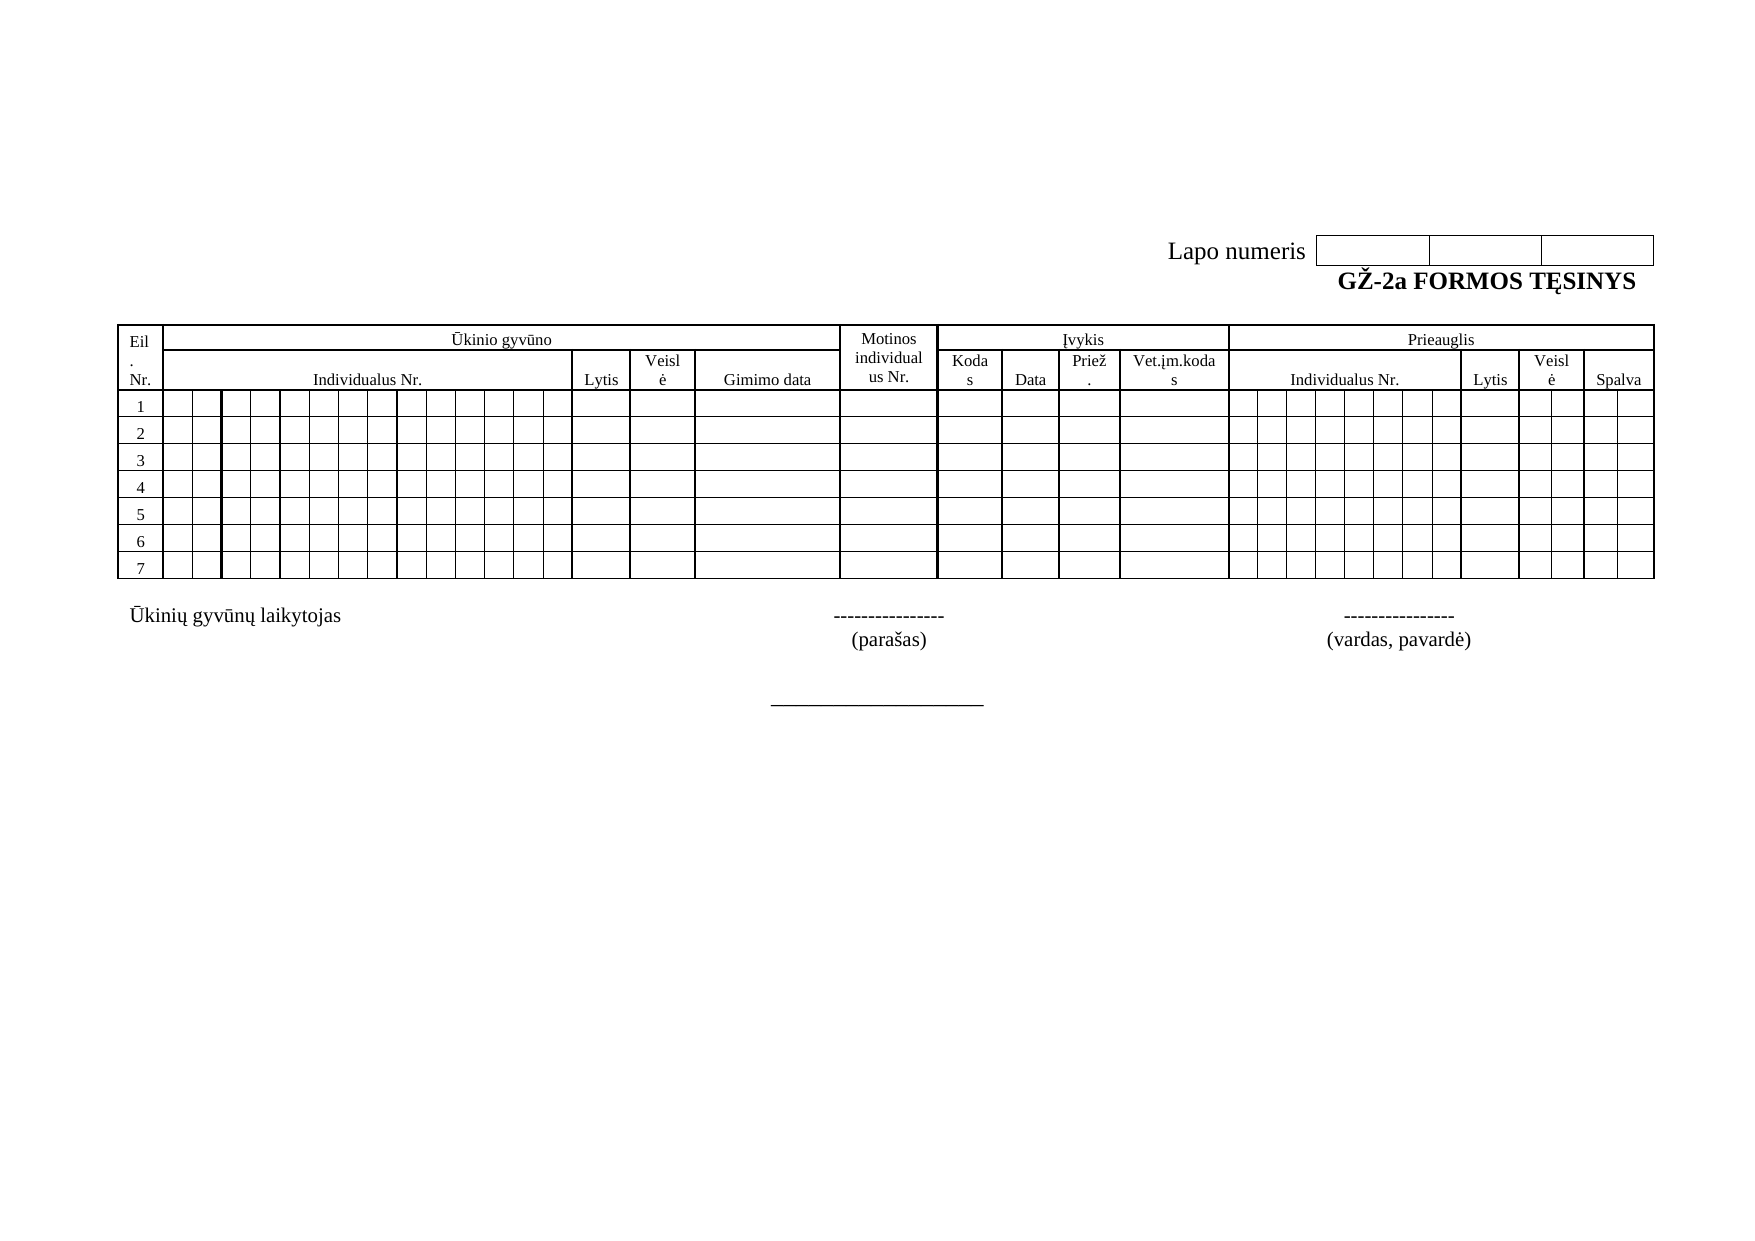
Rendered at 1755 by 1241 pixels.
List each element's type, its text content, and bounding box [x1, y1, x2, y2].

table_cell [1374, 471, 1402, 497]
table_cell Individualus Nr. [1230, 351, 1460, 389]
table_header [1430, 236, 1541, 265]
table_cell [1089, 552, 1119, 578]
table_cell [398, 471, 426, 497]
table_cell [1287, 471, 1315, 497]
table_cell [1433, 444, 1460, 470]
table_cell [368, 417, 396, 443]
table_cell Veislė [1520, 351, 1583, 389]
table_cell [485, 525, 513, 551]
table_cell [1345, 525, 1373, 551]
table_cell Vet.įm.kodas [1121, 351, 1228, 389]
table_cell [1585, 391, 1617, 416]
table_cell [970, 391, 1001, 416]
table_cell [1520, 525, 1551, 551]
table_cell [1060, 391, 1089, 416]
table_cell [1316, 444, 1344, 470]
table_cell [1156, 471, 1192, 497]
table_cell [1433, 498, 1460, 524]
table_cell [544, 471, 571, 497]
table_cell [663, 498, 694, 524]
table_cell [1089, 525, 1119, 551]
table_cell [1618, 498, 1653, 524]
table_cell [573, 444, 601, 470]
table_cell [1374, 552, 1402, 578]
table_cell [1121, 471, 1156, 497]
table_cell [841, 417, 936, 443]
table_cell [164, 471, 192, 497]
table_cell [1520, 444, 1551, 470]
table_cell 7 [119, 552, 162, 578]
table_cell [223, 471, 250, 497]
table_header Lapo numeris [630, 235, 1316, 265]
table_cell [1552, 391, 1583, 416]
table_cell [514, 391, 543, 416]
table_cell [1585, 525, 1617, 551]
table_cell [1192, 525, 1228, 551]
table_cell [573, 417, 601, 443]
table_cell [456, 498, 484, 524]
table_cell Gimimo data [696, 351, 839, 389]
table_cell [485, 391, 513, 416]
table_cell [193, 552, 220, 578]
table_cell [573, 552, 601, 578]
table_cell [724, 391, 753, 416]
table_cell [753, 498, 782, 524]
table_cell [753, 391, 782, 416]
table_cell [310, 391, 338, 416]
table_cell 6 [119, 525, 162, 551]
table_cell Lytis [1462, 351, 1518, 389]
table_cell [724, 498, 753, 524]
table_cell [1585, 417, 1617, 443]
table_cell [1230, 552, 1257, 578]
table_cell [1345, 391, 1373, 416]
table_cell [1490, 525, 1518, 551]
table_cell [1003, 391, 1058, 416]
table_cell [724, 471, 753, 497]
table_cell [753, 525, 782, 551]
table_cell [1520, 417, 1551, 443]
table_cell [1433, 525, 1460, 551]
table_cell [544, 552, 571, 578]
table_cell Spalva [1585, 351, 1653, 389]
table_cell [544, 525, 571, 551]
table_cell [1121, 552, 1156, 578]
table_cell [1403, 444, 1432, 470]
table_cell [631, 525, 662, 551]
table_cell [310, 417, 338, 443]
table_cell [514, 498, 543, 524]
table_cell [724, 417, 753, 443]
table_cell [193, 471, 220, 497]
table_cell [1060, 498, 1089, 524]
table_cell [1258, 525, 1286, 551]
table_cell [398, 498, 426, 524]
table_cell [544, 391, 571, 416]
table_cell [427, 391, 455, 416]
table_cell [281, 471, 309, 497]
table_cell [223, 417, 250, 443]
table_cell [456, 471, 484, 497]
table_header ---------------- (parašas) [634, 603, 1144, 651]
table_cell [193, 444, 220, 470]
table_cell [1230, 471, 1257, 497]
table_cell [663, 525, 694, 551]
table_cell [398, 417, 426, 443]
table_cell [193, 391, 220, 416]
table_cell [841, 498, 936, 524]
table_cell [841, 552, 936, 578]
table_cell [1462, 391, 1490, 416]
table_cell [1374, 444, 1402, 470]
table_cell [753, 552, 782, 578]
table_cell Kodas [939, 351, 1001, 389]
table_cell [1618, 471, 1653, 497]
table_cell [1345, 498, 1373, 524]
table_cell [485, 417, 513, 443]
table_header Įvykis [939, 326, 1228, 349]
table_cell [573, 525, 601, 551]
table_cell [1258, 471, 1286, 497]
table_cell [193, 417, 220, 443]
table_cell [1345, 552, 1373, 578]
table_cell Individualus Nr. [164, 351, 571, 389]
table_cell [485, 498, 513, 524]
table_cell [782, 498, 811, 524]
table_cell [1003, 471, 1058, 497]
table_cell [427, 471, 455, 497]
table_cell [1316, 417, 1344, 443]
table_cell [1121, 391, 1156, 416]
table_cell [601, 391, 629, 416]
table_cell [1490, 498, 1518, 524]
table_cell [1258, 417, 1286, 443]
table_cell [753, 417, 782, 443]
table_cell [281, 444, 309, 470]
table_cell [1192, 498, 1228, 524]
table_cell [281, 498, 309, 524]
table_cell [601, 552, 629, 578]
table_cell [339, 552, 367, 578]
table_cell [1462, 552, 1490, 578]
table_cell [514, 417, 543, 443]
table_cell [1374, 417, 1402, 443]
table_cell [456, 391, 484, 416]
table_cell Lytis [573, 351, 629, 389]
table_cell [310, 444, 338, 470]
table_cell [193, 498, 220, 524]
table_cell [696, 552, 724, 578]
table_cell [782, 552, 811, 578]
table_cell [456, 525, 484, 551]
text GŽ-2a FORMOS TĘSINYS [118, 266, 1636, 295]
table_cell [427, 498, 455, 524]
table_cell [193, 525, 220, 551]
table_cell [485, 552, 513, 578]
table_cell [339, 525, 367, 551]
table_cell [368, 444, 396, 470]
table_cell Data [1003, 351, 1058, 389]
table_cell [1618, 417, 1653, 443]
table_cell [782, 444, 811, 470]
table_cell [1462, 525, 1490, 551]
table_cell [631, 444, 662, 470]
table_cell [663, 417, 694, 443]
table_cell [223, 525, 250, 551]
table_cell [1490, 417, 1518, 443]
table_cell [782, 471, 811, 497]
table_cell [1520, 471, 1551, 497]
table_cell [724, 444, 753, 470]
table_header Prieauglis [1230, 326, 1653, 349]
table_header Motinos individualus Nr. [841, 326, 936, 389]
table_cell [1156, 525, 1192, 551]
table_cell [1121, 498, 1156, 524]
table_cell [514, 525, 543, 551]
table_cell [1089, 498, 1119, 524]
table_cell [1060, 417, 1089, 443]
table_cell [782, 391, 811, 416]
table_cell [1374, 525, 1402, 551]
table_cell [811, 471, 839, 497]
table_cell [223, 552, 250, 578]
table_cell [573, 498, 601, 524]
table_cell [1462, 498, 1490, 524]
table_cell [1462, 471, 1490, 497]
table_cell [1156, 498, 1192, 524]
table_cell [1192, 471, 1228, 497]
table_cell [368, 498, 396, 524]
table_cell [1490, 391, 1518, 416]
table_cell [811, 498, 839, 524]
table_cell [1089, 444, 1119, 470]
table_cell [1003, 552, 1058, 578]
table_cell [782, 417, 811, 443]
text _________________ [118, 680, 1636, 709]
table_cell [514, 444, 543, 470]
table_cell [811, 417, 839, 443]
table_cell [1156, 417, 1192, 443]
table_cell [1618, 525, 1653, 551]
table_cell [782, 525, 811, 551]
table_cell [939, 552, 970, 578]
table_cell [724, 552, 753, 578]
table_cell [1462, 444, 1490, 470]
table_cell [1192, 444, 1228, 470]
table_cell [1192, 552, 1228, 578]
table_cell [1316, 391, 1344, 416]
table_cell [1156, 391, 1192, 416]
table_cell [398, 552, 426, 578]
table_cell [1287, 552, 1315, 578]
table_cell [631, 552, 662, 578]
table_cell [1552, 498, 1583, 524]
table_cell [1585, 444, 1617, 470]
table_cell [1433, 391, 1460, 416]
table_cell [696, 417, 724, 443]
table_cell [663, 471, 694, 497]
table_cell [251, 391, 279, 416]
table_cell [456, 552, 484, 578]
table_cell [939, 444, 970, 470]
table_cell [544, 498, 571, 524]
table_cell [1316, 498, 1344, 524]
table_cell [663, 391, 694, 416]
table_cell [339, 471, 367, 497]
table_cell [1403, 498, 1432, 524]
table_cell [1585, 471, 1617, 497]
table_cell [164, 525, 192, 551]
table_cell [1433, 552, 1460, 578]
table_cell [1433, 471, 1460, 497]
table_cell [164, 417, 192, 443]
table_cell [368, 552, 396, 578]
table_cell [1258, 552, 1286, 578]
table_cell [1230, 498, 1257, 524]
table_cell [281, 525, 309, 551]
table_cell [1060, 471, 1089, 497]
table_header [1542, 236, 1653, 265]
table_cell [939, 525, 970, 551]
table_cell Veislė [631, 351, 694, 389]
table_cell [164, 391, 192, 416]
table_cell [1552, 471, 1583, 497]
table_cell [1287, 417, 1315, 443]
table_header [1317, 236, 1429, 265]
table_cell [811, 444, 839, 470]
table_cell [1060, 525, 1089, 551]
table_cell [164, 444, 192, 470]
table_cell [1520, 498, 1551, 524]
table_cell [1552, 552, 1583, 578]
table_cell [1403, 417, 1432, 443]
table_cell [251, 552, 279, 578]
table_cell [368, 525, 396, 551]
table_cell [696, 471, 724, 497]
table_cell [696, 391, 724, 416]
table_cell [1121, 444, 1156, 470]
table_cell [1156, 552, 1192, 578]
table_cell [1403, 525, 1432, 551]
table_cell [970, 471, 1001, 497]
table_cell [696, 498, 724, 524]
table_cell [339, 391, 367, 416]
table_cell [544, 444, 571, 470]
table_cell [310, 552, 338, 578]
table_cell [398, 525, 426, 551]
table_cell [1287, 444, 1315, 470]
table_cell [281, 417, 309, 443]
table_cell [1552, 417, 1583, 443]
table_cell [1374, 391, 1402, 416]
table_cell [663, 552, 694, 578]
table_cell [753, 444, 782, 470]
table_cell 4 [119, 471, 162, 497]
table_cell [427, 417, 455, 443]
table_cell [1618, 391, 1653, 416]
table_cell [251, 471, 279, 497]
table_cell [724, 525, 753, 551]
table_cell [544, 417, 571, 443]
table_cell 5 [119, 498, 162, 524]
table_cell [456, 444, 484, 470]
table_cell [1258, 498, 1286, 524]
table_cell [696, 525, 724, 551]
table_cell [281, 391, 309, 416]
table_cell [601, 498, 629, 524]
table_cell [1490, 471, 1518, 497]
table_cell [1230, 444, 1257, 470]
table_cell [841, 391, 936, 416]
table_cell [1258, 444, 1286, 470]
table_cell [1089, 391, 1119, 416]
table_cell [1520, 391, 1551, 416]
table_cell [223, 498, 250, 524]
table_cell [485, 471, 513, 497]
table_cell [1060, 552, 1089, 578]
table_cell [514, 552, 543, 578]
table_cell [1316, 525, 1344, 551]
table_cell [811, 391, 839, 416]
table_cell [1462, 417, 1490, 443]
table_cell [939, 498, 970, 524]
table_cell [631, 498, 662, 524]
table_cell [841, 525, 936, 551]
table_cell [310, 471, 338, 497]
table_cell [939, 471, 970, 497]
table_cell [1003, 498, 1058, 524]
table_cell [223, 391, 250, 416]
table_cell [1345, 417, 1373, 443]
table_cell [251, 444, 279, 470]
table_cell [970, 525, 1001, 551]
table_cell [1003, 417, 1058, 443]
table_cell [601, 444, 629, 470]
table_cell [1374, 498, 1402, 524]
table_cell [1003, 444, 1058, 470]
table_cell [1585, 498, 1617, 524]
table_cell [663, 444, 694, 470]
table_cell 2 [119, 417, 162, 443]
table_cell 3 [119, 444, 162, 470]
table_cell [398, 444, 426, 470]
table_cell [251, 417, 279, 443]
table_cell [631, 391, 662, 416]
table_cell [1490, 444, 1518, 470]
table_cell [696, 444, 724, 470]
table_cell [164, 498, 192, 524]
table_cell [339, 444, 367, 470]
table_cell [368, 471, 396, 497]
table_cell [427, 444, 455, 470]
table_cell [1287, 498, 1315, 524]
table_header ---------------- (vardas, pavardė) [1144, 603, 1653, 651]
table_cell [811, 525, 839, 551]
table_cell [398, 391, 426, 416]
table_cell 1 [119, 391, 162, 416]
table_cell [368, 391, 396, 416]
table_cell [164, 552, 192, 578]
table_cell [1192, 391, 1228, 416]
table_cell [1003, 525, 1058, 551]
table_cell [631, 471, 662, 497]
table_cell [841, 444, 936, 470]
table_cell [1490, 552, 1518, 578]
table_cell [427, 525, 455, 551]
table_cell [1552, 525, 1583, 551]
table_cell [1089, 471, 1119, 497]
table_cell [1345, 444, 1373, 470]
table_cell [1230, 417, 1257, 443]
table_header [118, 235, 630, 265]
table_cell [970, 498, 1001, 524]
table_cell [1618, 444, 1653, 470]
table_cell [1585, 552, 1617, 578]
table_cell [1433, 417, 1460, 443]
table_cell [1121, 417, 1156, 443]
table_cell [970, 552, 1001, 578]
table_cell [485, 444, 513, 470]
table_header Ūkinio gyvūno [164, 326, 839, 349]
table_cell [339, 417, 367, 443]
table_cell [1230, 525, 1257, 551]
table_cell [1618, 552, 1653, 578]
table_cell [1403, 391, 1432, 416]
table_cell [601, 525, 629, 551]
table_cell [1552, 444, 1583, 470]
table_cell [631, 417, 662, 443]
table_cell [339, 498, 367, 524]
table_cell [573, 471, 601, 497]
table_cell [753, 471, 782, 497]
table_cell [1520, 552, 1551, 578]
table_cell [1156, 444, 1192, 470]
table_cell [939, 391, 970, 416]
table_cell [1192, 417, 1228, 443]
table_header Eil. Nr. [119, 326, 162, 389]
table_cell [514, 471, 543, 497]
table_cell [1287, 391, 1315, 416]
table_cell [310, 525, 338, 551]
table_cell Priež. [1060, 351, 1119, 389]
table_cell [601, 417, 629, 443]
table_cell [1089, 417, 1119, 443]
table_cell [970, 444, 1001, 470]
table_cell [1287, 525, 1315, 551]
table_cell [841, 471, 936, 497]
table_cell [1345, 471, 1373, 497]
table_cell [1316, 471, 1344, 497]
table_cell [1403, 552, 1432, 578]
table_cell [223, 444, 250, 470]
table_cell [1403, 471, 1432, 497]
table_cell [970, 417, 1001, 443]
table_cell [1258, 391, 1286, 416]
table_cell [1230, 391, 1257, 416]
table_cell [456, 417, 484, 443]
table_cell [811, 552, 839, 578]
table_cell [939, 417, 970, 443]
table_cell [1121, 525, 1156, 551]
table_header Ūkinių gyvūnų laikytojas [118, 603, 633, 651]
table_cell [573, 391, 601, 416]
table_cell [601, 471, 629, 497]
table_cell [310, 498, 338, 524]
table_cell [1316, 552, 1344, 578]
table_cell [251, 498, 279, 524]
table_cell [281, 552, 309, 578]
table_cell [1060, 444, 1089, 470]
table_cell [251, 525, 279, 551]
table_cell [427, 552, 455, 578]
